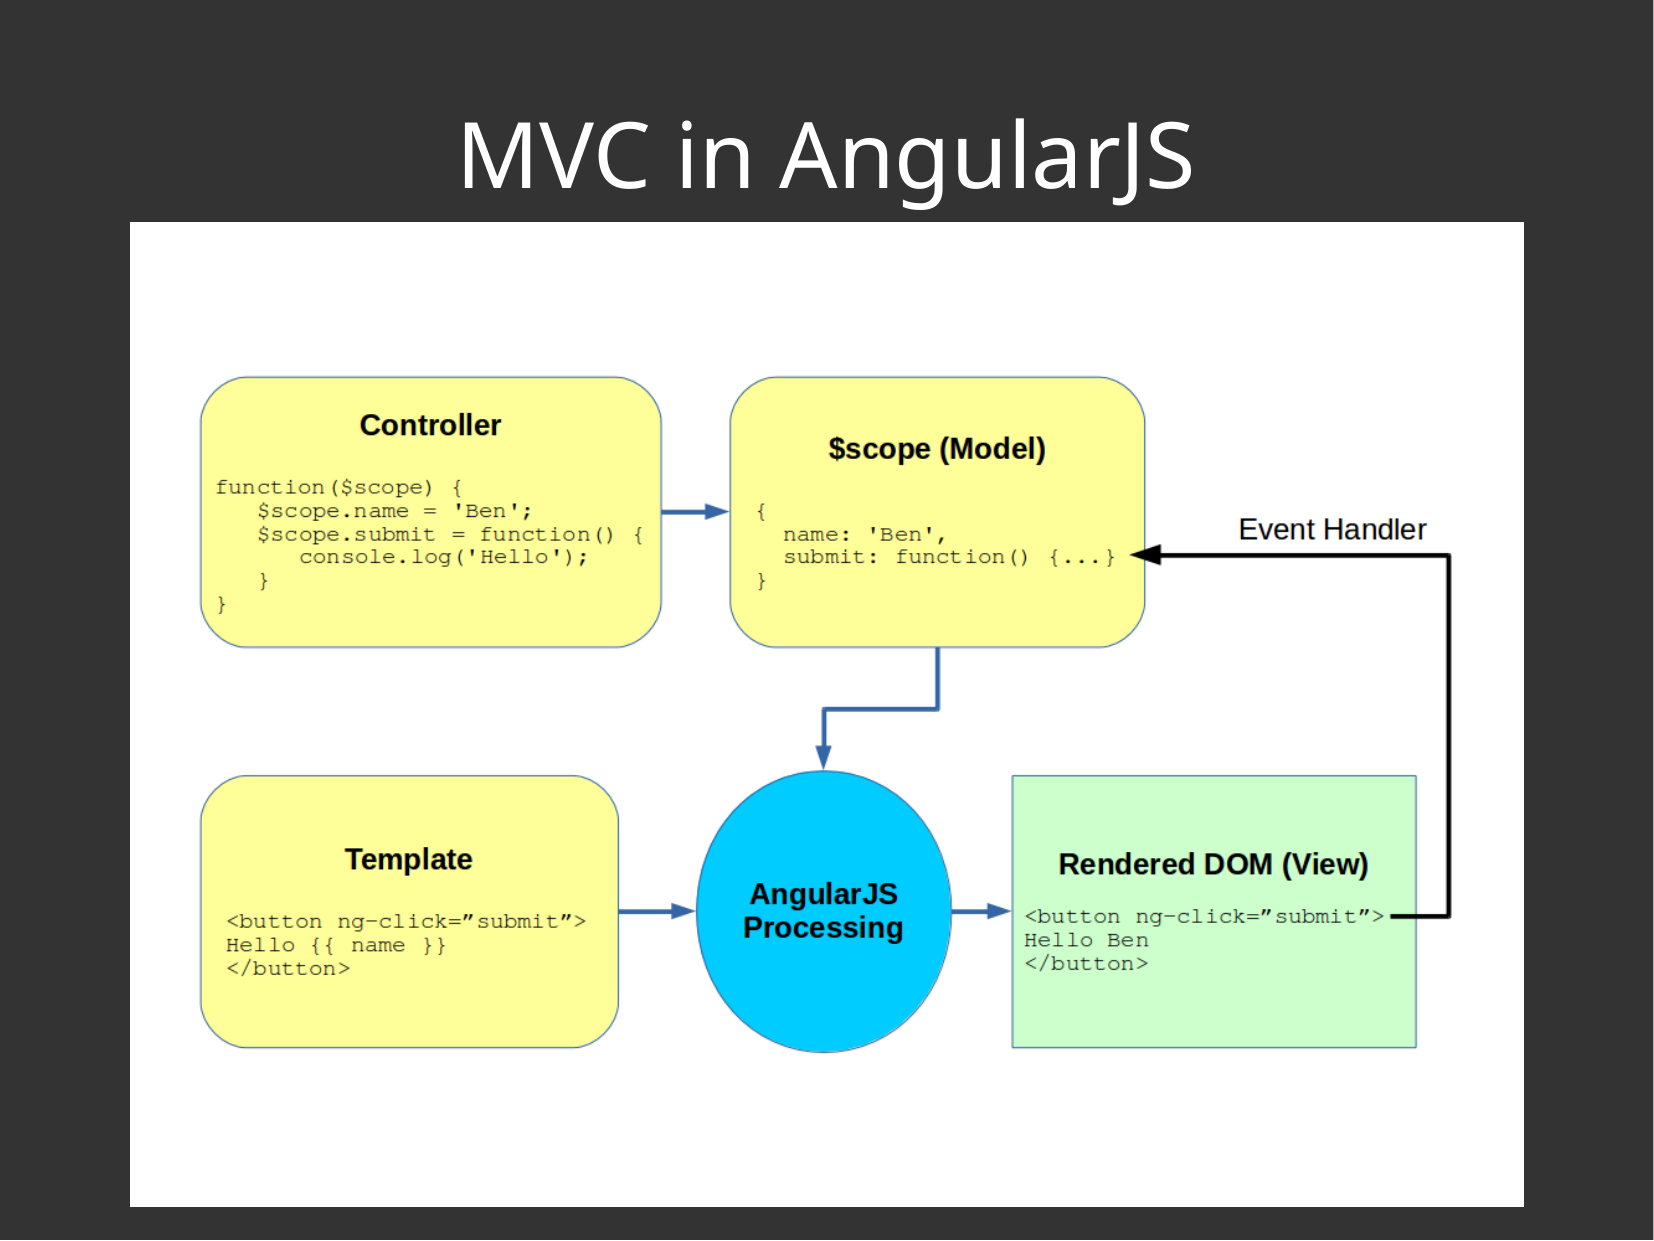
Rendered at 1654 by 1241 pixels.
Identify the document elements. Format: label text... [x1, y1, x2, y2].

picture [130, 222, 1524, 1207]
title MVC in AngularJS [82, 49, 1571, 257]
